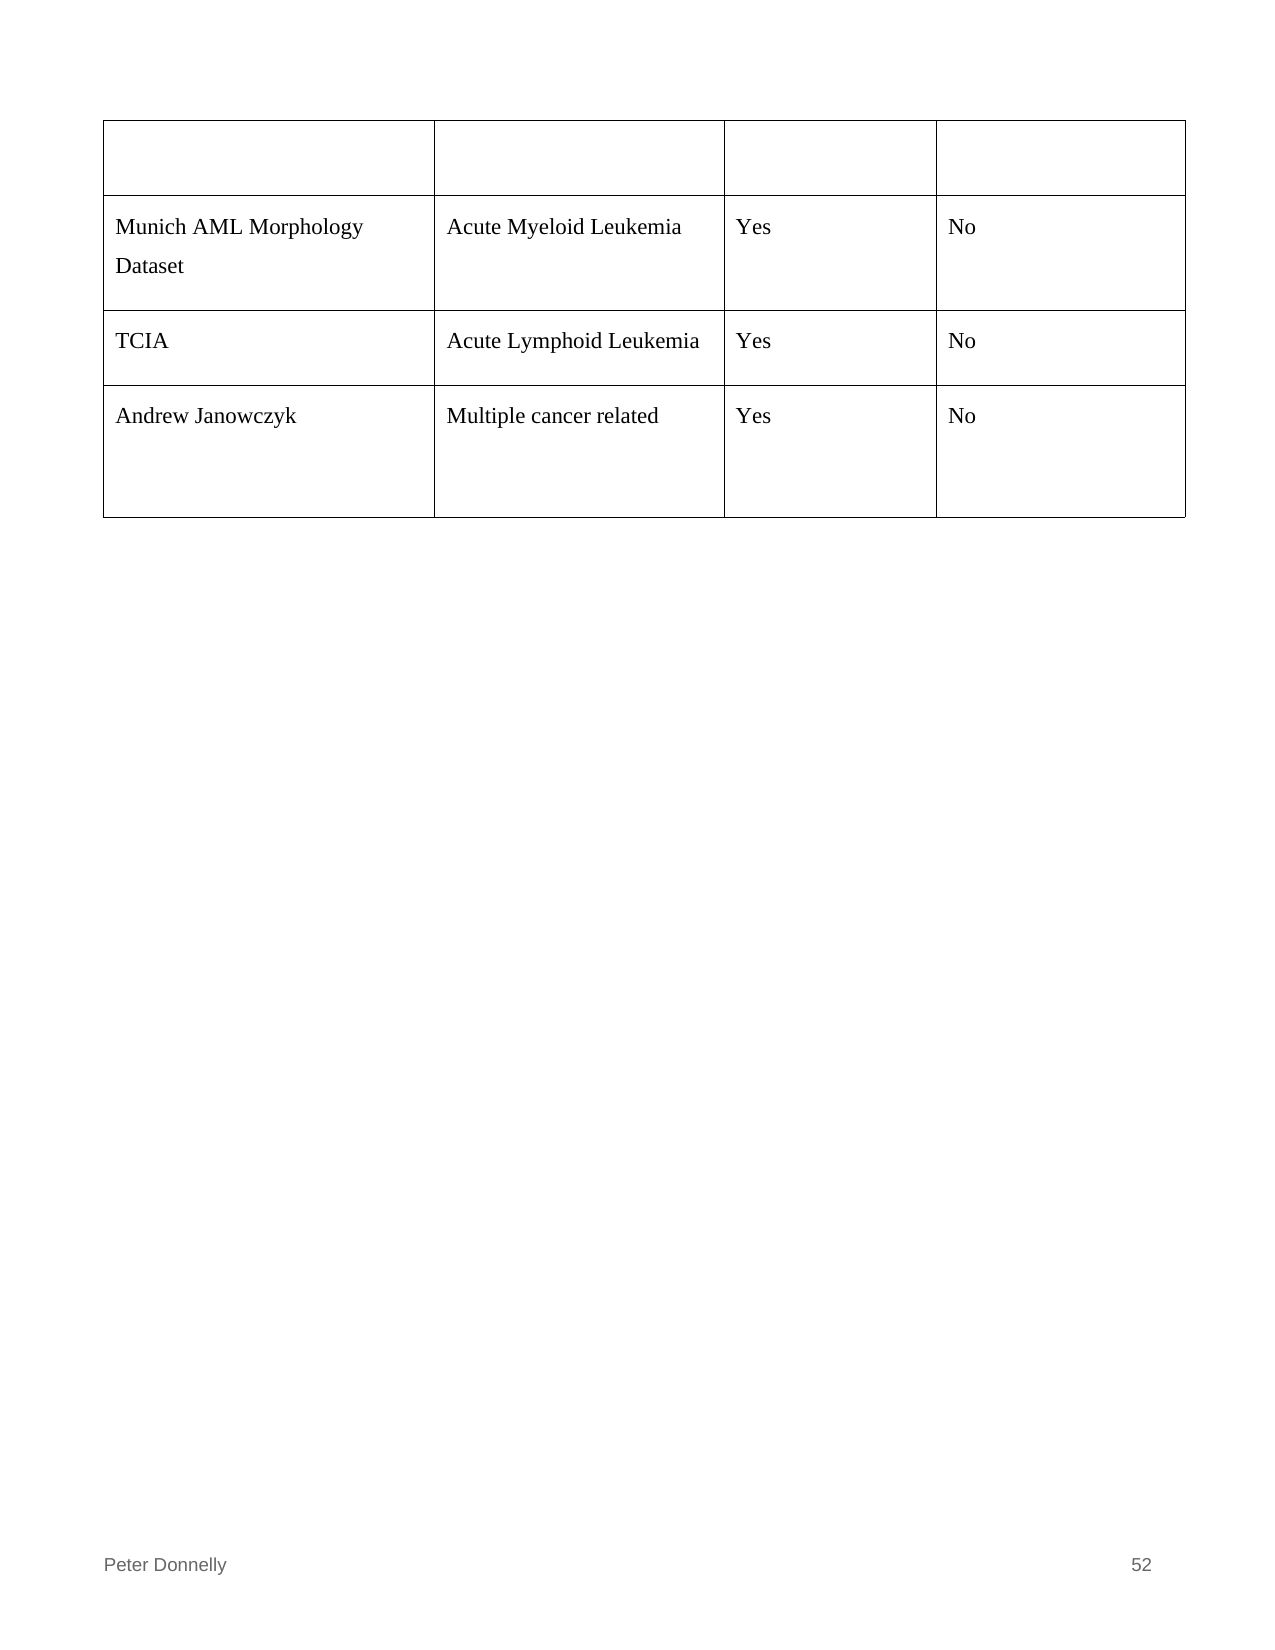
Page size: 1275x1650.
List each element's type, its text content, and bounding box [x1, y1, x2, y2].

table_cell Yes [725, 311, 936, 384]
table_cell Yes [725, 196, 936, 309]
table_cell [435, 121, 724, 195]
table_cell Andrew Janowczyk [104, 386, 434, 517]
table_cell [725, 121, 936, 195]
table_cell No [937, 196, 1185, 309]
table_cell Multiple cancer related [435, 386, 724, 517]
table_cell Yes [725, 386, 936, 517]
table_cell Munich AML Morphology Dataset [104, 196, 434, 309]
table_cell Acute Lymphoid Leukemia [435, 311, 724, 384]
table_cell TCIA [104, 311, 434, 384]
table_cell [937, 121, 1185, 195]
table_cell No [937, 311, 1185, 384]
table_cell Acute Myeloid Leukemia [435, 196, 724, 309]
table_cell [104, 121, 434, 195]
table_cell No [937, 386, 1185, 517]
